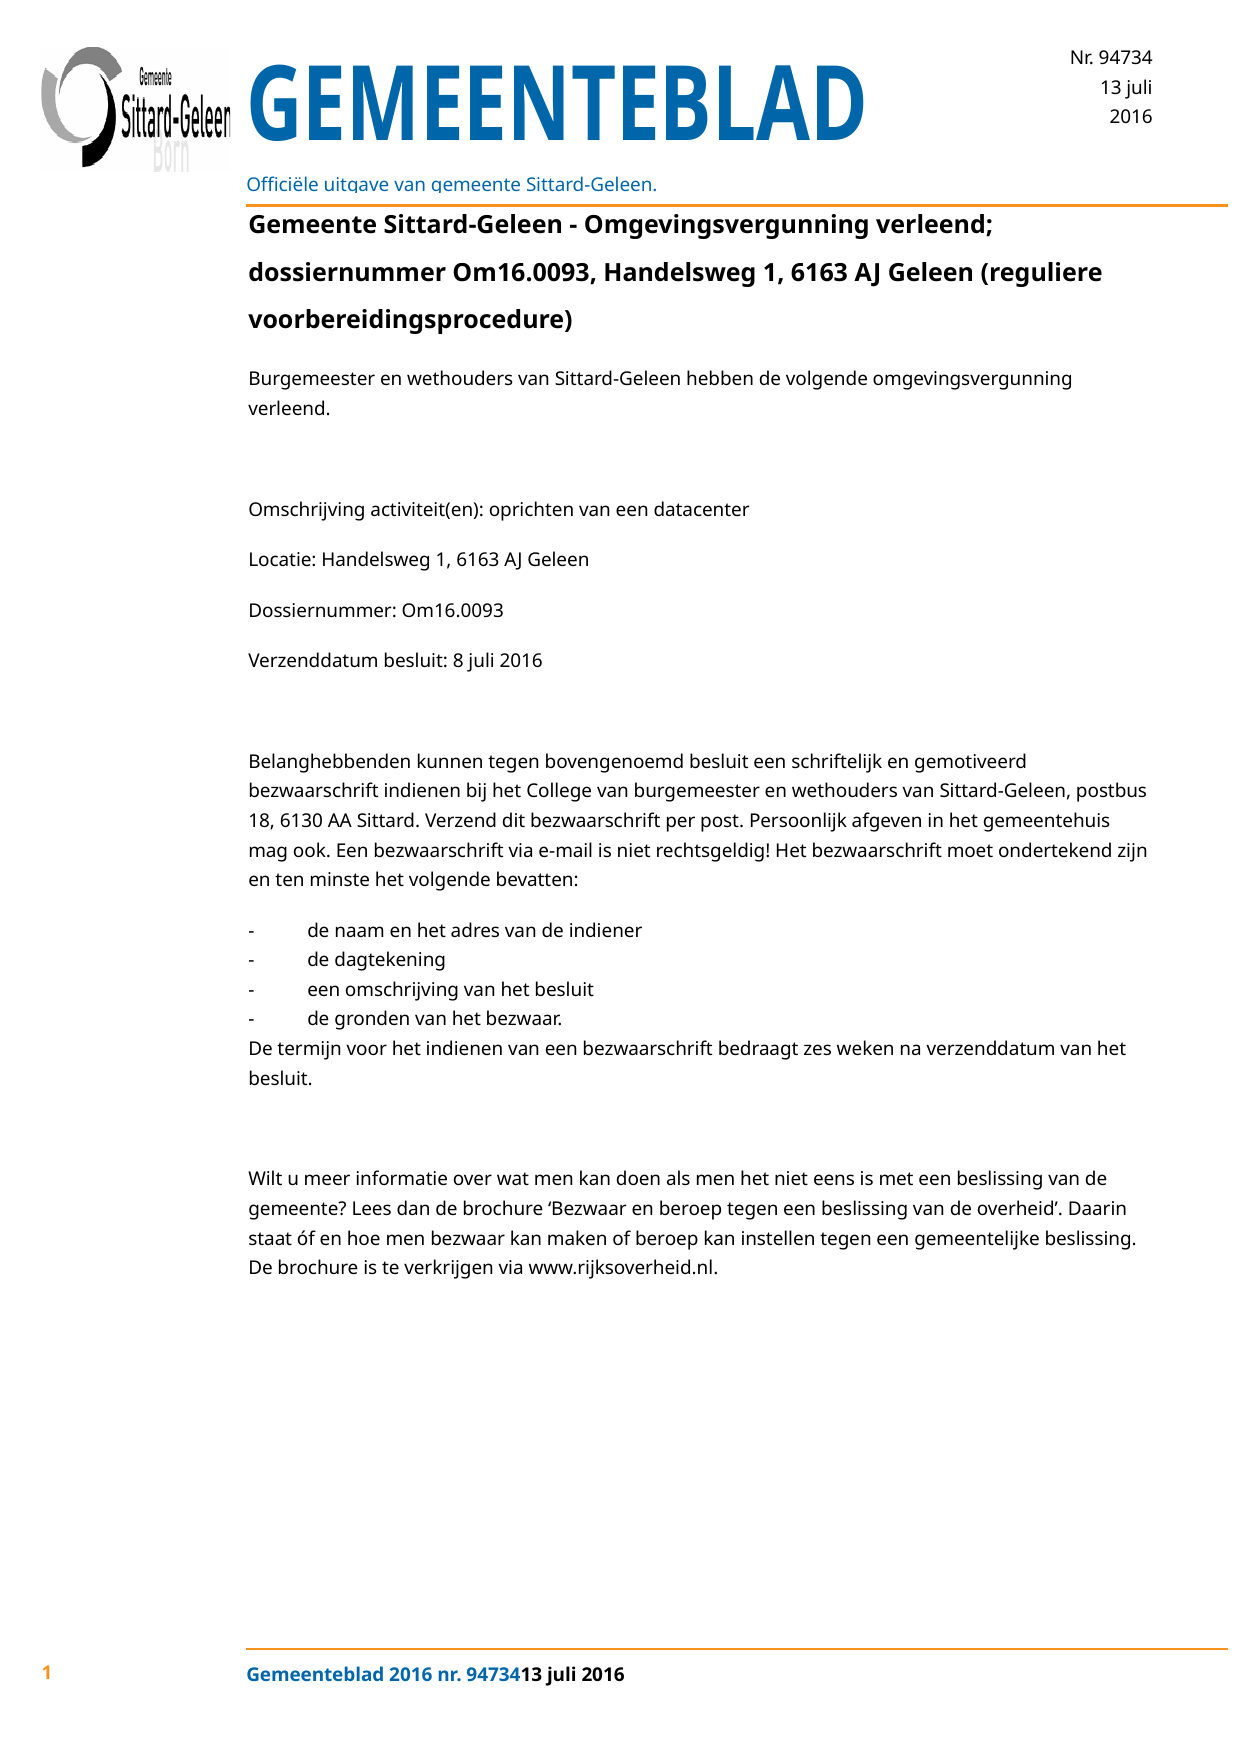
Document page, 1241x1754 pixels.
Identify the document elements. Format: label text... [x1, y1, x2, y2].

picture [41, 47, 231, 172]
text Dossiernummer: Om16.0093 [248, 597, 1152, 622]
list de dagtekening [248, 946, 1152, 972]
text Omschrijving activiteit(en): oprichten van een datacenter [248, 496, 1152, 522]
text De termijn voor het indienen van een bezwaarschrift bedraagt zes weken na verzenddatum van het besluit. [248, 1035, 1152, 1090]
list de naam en het adres van de indiener [248, 917, 1152, 942]
text Belanghebbenden kunnen tegen bovengenoemd besluit een schriftelijk en gemotiveerd bezwaarschrift indienen bij het College van burgemeester en wethouders van Sittard-Geleen, postbus 18, 6130 AA Sittard. Verzend dit bezwaarschrift per post. Persoonlijk afgeven in het gemeentehuis mag ook. Een bezwaarschrift via e-mail is niet rechtsgeldig! Het bezwaarschrift moet ondertekend zijn en ten minste het volgende bevatten: [248, 748, 1152, 892]
list een omschrijving van het besluit [248, 976, 1152, 1002]
text Burgemeester en wethouders van Sittard-Geleen hebben de volgende omgevingsvergunning verleend. [248, 366, 1152, 421]
text Wilt u meer informatie over wat men kan doen als men het niet eens is met een beslissing van de gemeente? Lees dan de brochure ‘Bezwaar en beroep tegen een beslissing van de overheid’. Daarin staat óf en hoe men bezwaar kan maken of beroep kan instellen tegen een gemeentelijke beslissing. De brochure is te verkrijgen via www.rijksoverheid.nl. [248, 1166, 1152, 1280]
list de gronden van het bezwaar. [248, 1006, 1152, 1031]
text Gemeente Sittard-Geleen - Omgevingsvergunning verleend; dossiernummer Om16.0093, Handelsweg 1, 6163 AJ Geleen (reguliere voorbereidingsprocedure) [248, 207, 1152, 336]
text Verzenddatum besluit: 8 juli 2016 [248, 647, 1152, 673]
text Locatie: Handelsweg 1, 6163 AJ Geleen [248, 546, 1152, 572]
